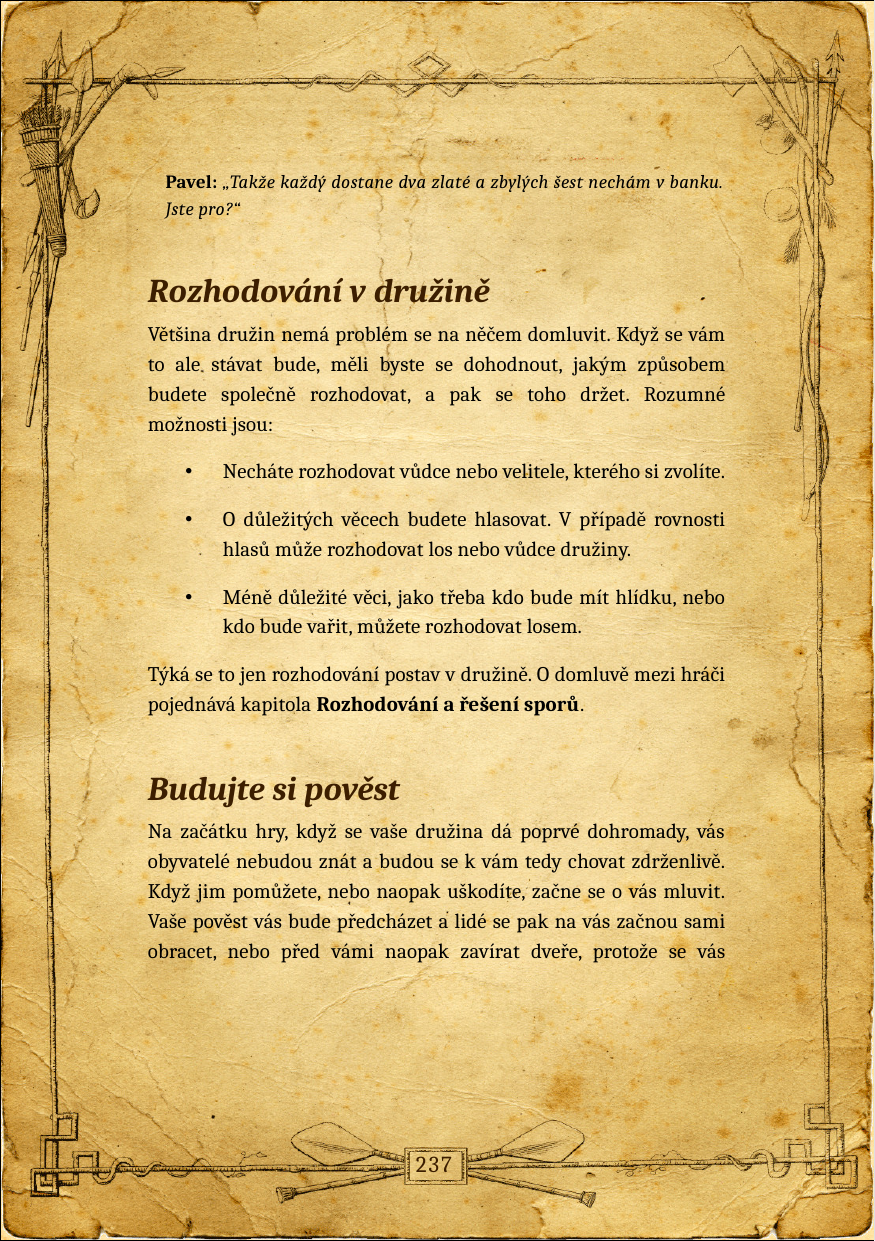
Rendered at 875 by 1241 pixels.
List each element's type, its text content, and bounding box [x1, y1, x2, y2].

subtitle Rozhodování v družině [148, 273, 726, 311]
text Na začátku hry, když se vaše družina dá poprvé dohromady, vás obyvatelé nebudou znát a budou se k vám tedy chovat zdrženlivě. Když jim pomůžete, nebo naopak uškodíte, začne se o vás mluvit. Vaše pověst vás bude předcházet a lidé se pak na vás začnou sami obracet, nebo před vámi naopak zavírat dveře, protože se vás [148, 820, 726, 963]
list Necháte rozhodovat vůdce nebo velitele, kterého si zvolíte. [185, 460, 726, 484]
subtitle Budujte si pověst [148, 770, 726, 808]
text Většina družin nemá problém se na něčem domluvit. Když se vám to ale stávat bude, měli byste se dohodnout, jakým způsobem budete společně rozhodovat, a pak se toho držet. Rozumné možnosti jsou: [148, 323, 726, 437]
text Týká se to jen rozhodování postav v družině. O domluvě mezi hráči pojednává kapitola Rozhodování a řešení sporů. [148, 663, 726, 717]
picture [1, 1, 874, 1240]
list Méně důležité věci, jako třeba kdo bude mít hlídku, nebo kdo bude vařit, můžete rozhodovat losem. [185, 585, 726, 639]
text Pavel: „Takže každý dostane dva zlaté a zbylých šest nechám v banku. Jste pro?“ [165, 172, 726, 220]
list O důležitých věcech budete hlasovat. V případě rovnosti hlasů může rozhodovat los nebo vůdce družiny. [185, 508, 726, 562]
